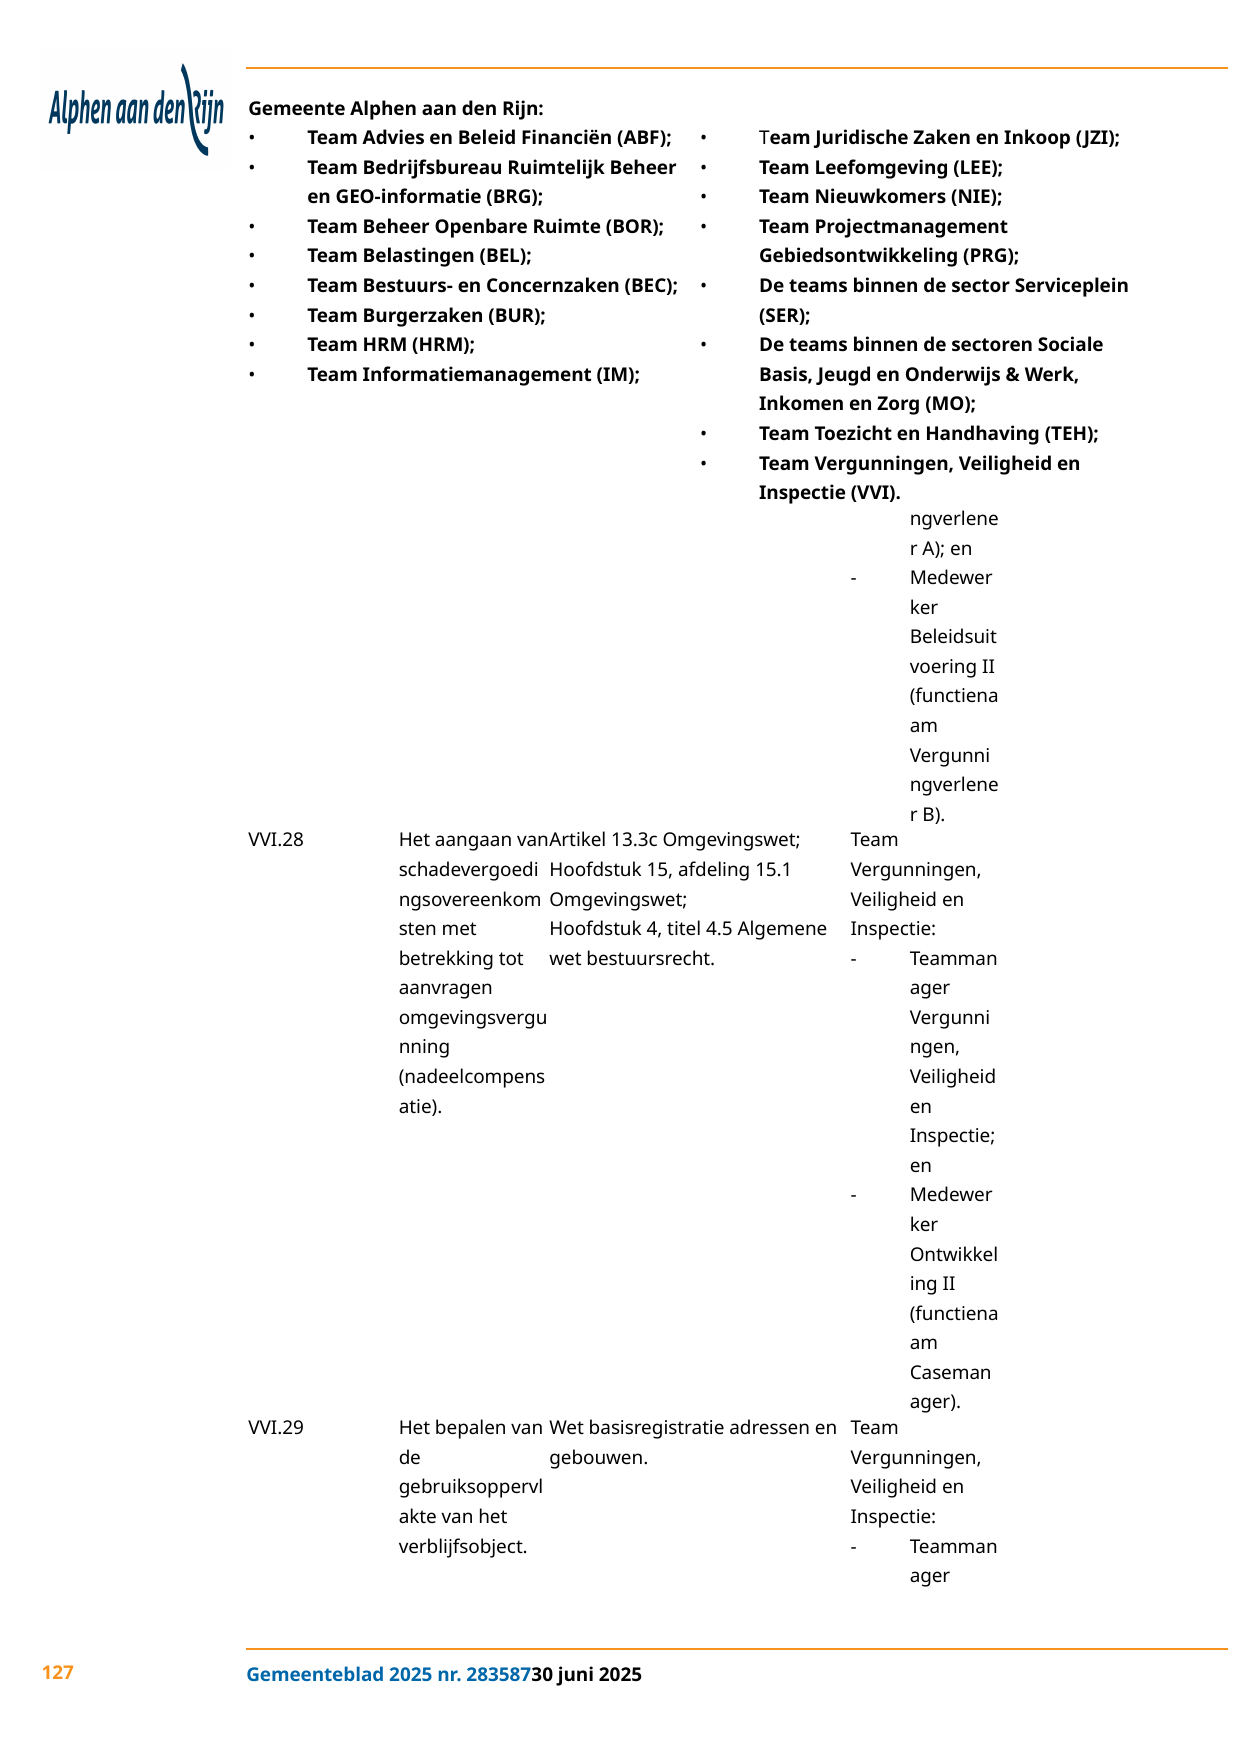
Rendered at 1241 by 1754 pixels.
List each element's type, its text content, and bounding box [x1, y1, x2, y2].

table_cell ngverlener A); en Medewerker Beleidsuitvoering II (functienaam Vergunningverlener B). [850, 505, 1001, 827]
table_cell Artikel 13.3c Omgevingswet; Hoofdstuk 15, afdeling 15.1 Omgevingswet; Hoofdstuk 4, titel 4.5 Algemene wet bestuursrecht. [549, 827, 850, 1414]
picture [41, 47, 231, 172]
table_header Team Juridische Zaken en Inkoop (JZI); Team Leefomgeving (LEE); Team Nieuwkomers (NIE); Team Projectmanagement Gebiedsontwikkeling (PRG); De teams binnen de sector Serviceplein (SER); De teams binnen de sectoren Sociale Basis, Jeugd en Onderwijs & Werk, Inkomen en Zorg (MO); Team Toezicht en Handhaving (TEH); Team Vergunningen, Veiligheid en Inspectie (VVI). [700, 95, 1152, 505]
table_cell [1001, 1415, 1152, 1588]
table_cell Wet basisregistratie adressen en gebouwen. [549, 1415, 850, 1588]
table_cell [399, 505, 549, 827]
table_cell [549, 505, 850, 827]
table_cell [1001, 505, 1152, 827]
table_cell [1001, 827, 1152, 1414]
table_cell VVI.28 [248, 827, 398, 1414]
table_cell Het bepalen van de gebruiksoppervlakte van het verblijfsobject. [399, 1415, 549, 1588]
table_cell VVI.29 [248, 1415, 398, 1588]
table_header Gemeente Alphen aan den Rijn: Team Advies en Beleid Financiën (ABF); Team Bedrijfsbureau Ruimtelijk Beheer en GEO-informatie (BRG); Team Beheer Openbare Ruimte (BOR); Team Belastingen (BEL); Team Bestuurs- en Concernzaken (BEC); Team Burgerzaken (BUR); Team HRM (HRM); Team Informatiemanagement (IM); [248, 95, 700, 505]
table_cell Het aangaan van schadevergoedingsovereenkomsten met betrekking tot aanvragen omgevingsvergunning (nadeelcompensatie). [399, 827, 549, 1414]
table_cell [248, 505, 398, 827]
table_cell Team Vergunningen, Veiligheid en Inspectie: Teammanager [850, 1415, 1001, 1588]
table_cell Team Vergunningen, Veiligheid en Inspectie: Teammanager Vergunningen, Veiligheid en Inspectie; en Medewerker Ontwikkeling II (functienaam Casemanager). [850, 827, 1001, 1414]
